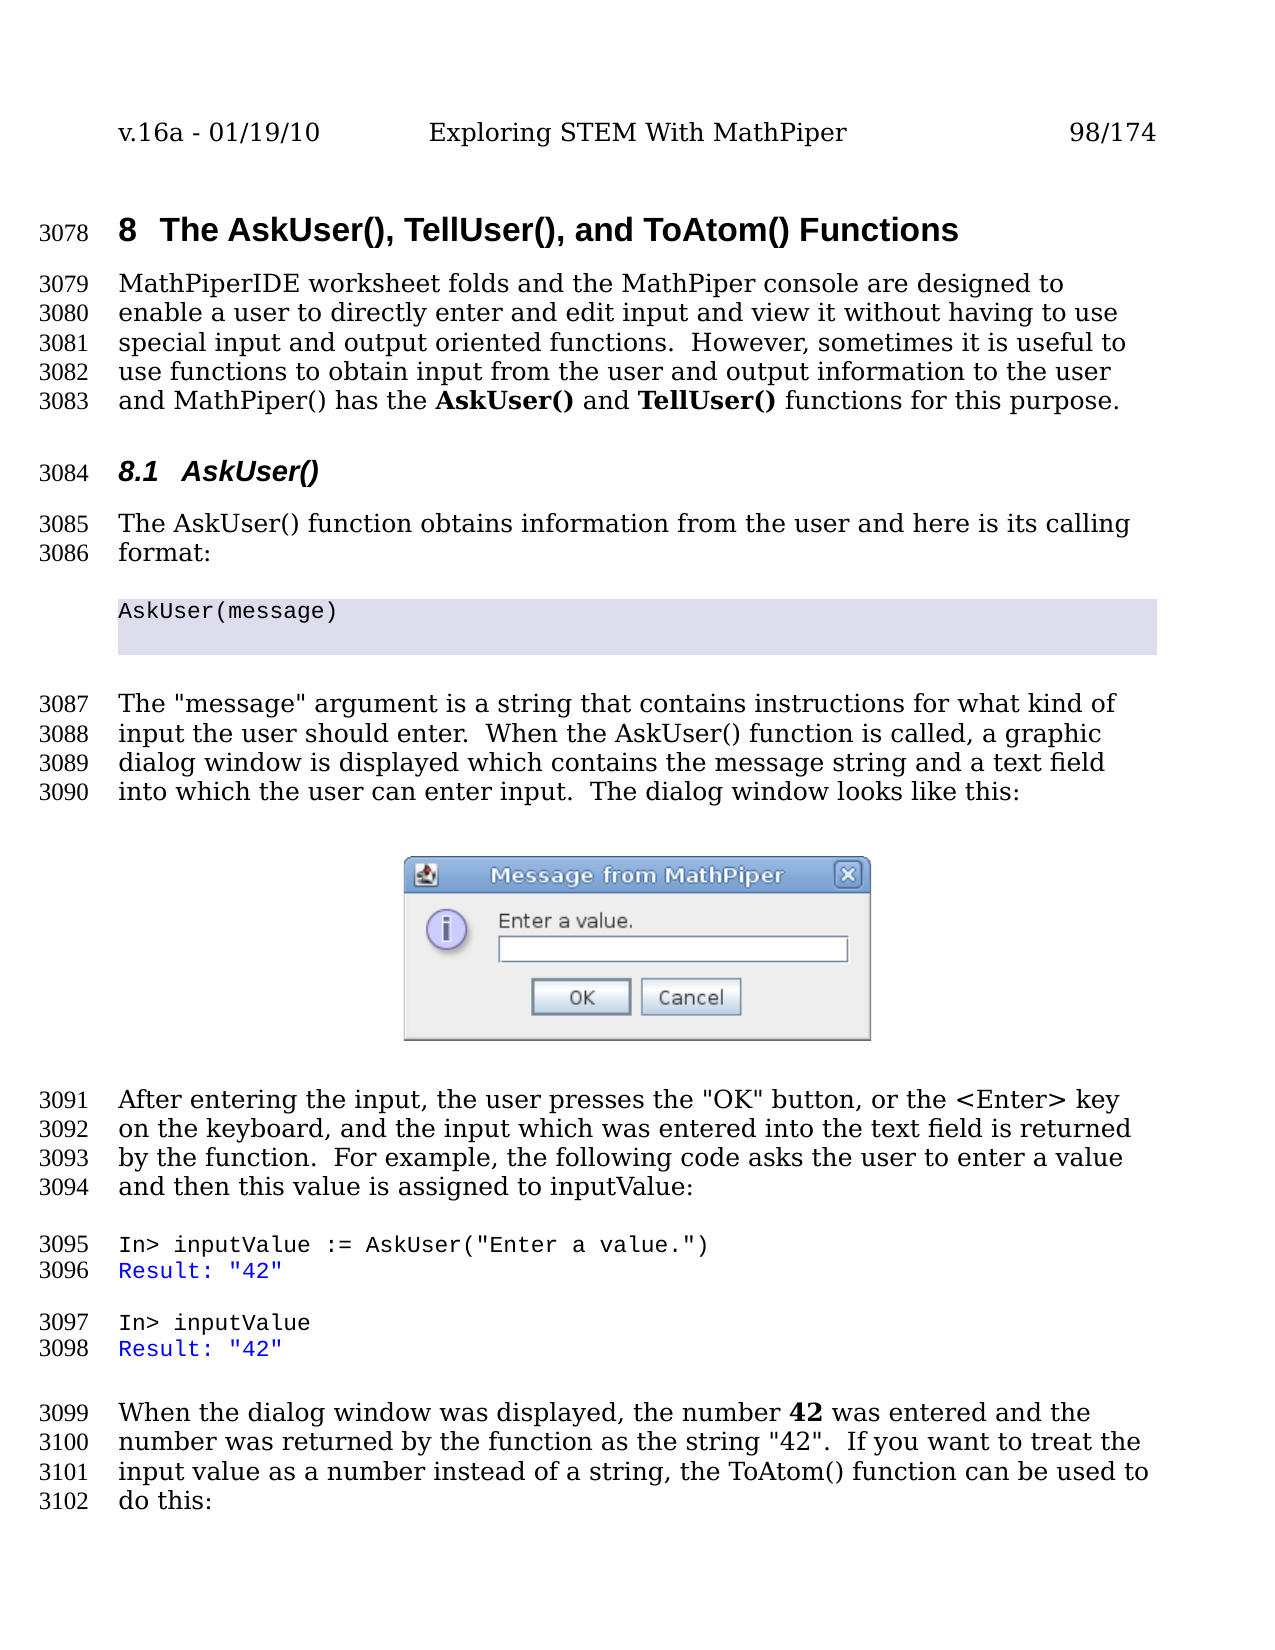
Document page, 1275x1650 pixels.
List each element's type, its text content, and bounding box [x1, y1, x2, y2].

text In> inputValue := AskUser("Enter a value.") [118, 1234, 1157, 1259]
text Result: "42" [118, 1259, 1157, 1286]
picture [403, 856, 872, 1041]
subtitle AskUser() [118, 454, 1157, 488]
text After entering the input, the user presses the "OK" button, or the <Enter> key on the keyboard, and the input which was entered into the text field is returned by the function. For example, the following code asks the user to enter a value and then this value is assigned to inputValue: [118, 1085, 1157, 1202]
text The AskUser() function obtains information from the user and here is its calling format: [118, 509, 1157, 567]
text In> inputValue [118, 1311, 1157, 1337]
text MathPiperIDE worksheet folds and the MathPiper console are designed to enable a user to directly enter and edit input and view it without having to use special input and output oriented functions. However, sometimes it is useful to use functions to obtain input from the user and output information to the user and MathPiper() has the AskUser() and TellUser() functions for this purpose. [118, 269, 1157, 415]
table_header AskUser(message) [118, 599, 1157, 655]
subtitle The AskUser(), TellUser(), and ToAtom() Functions [118, 210, 1157, 248]
text Result: "42" [118, 1337, 1157, 1363]
text The "message" argument is a string that contains instructions for what kind of input the user should enter. When the AskUser() function is called, a graphic dialog window is displayed which contains the message string and a text field into which the user can enter input. The dialog window looks like this: [118, 689, 1157, 806]
text When the dialog window was displayed, the number 42 was entered and the number was returned by the function as the string "42". If you want to treat the input value as a number instead of a string, the ToAtom() function can be used to do this: [118, 1398, 1157, 1515]
